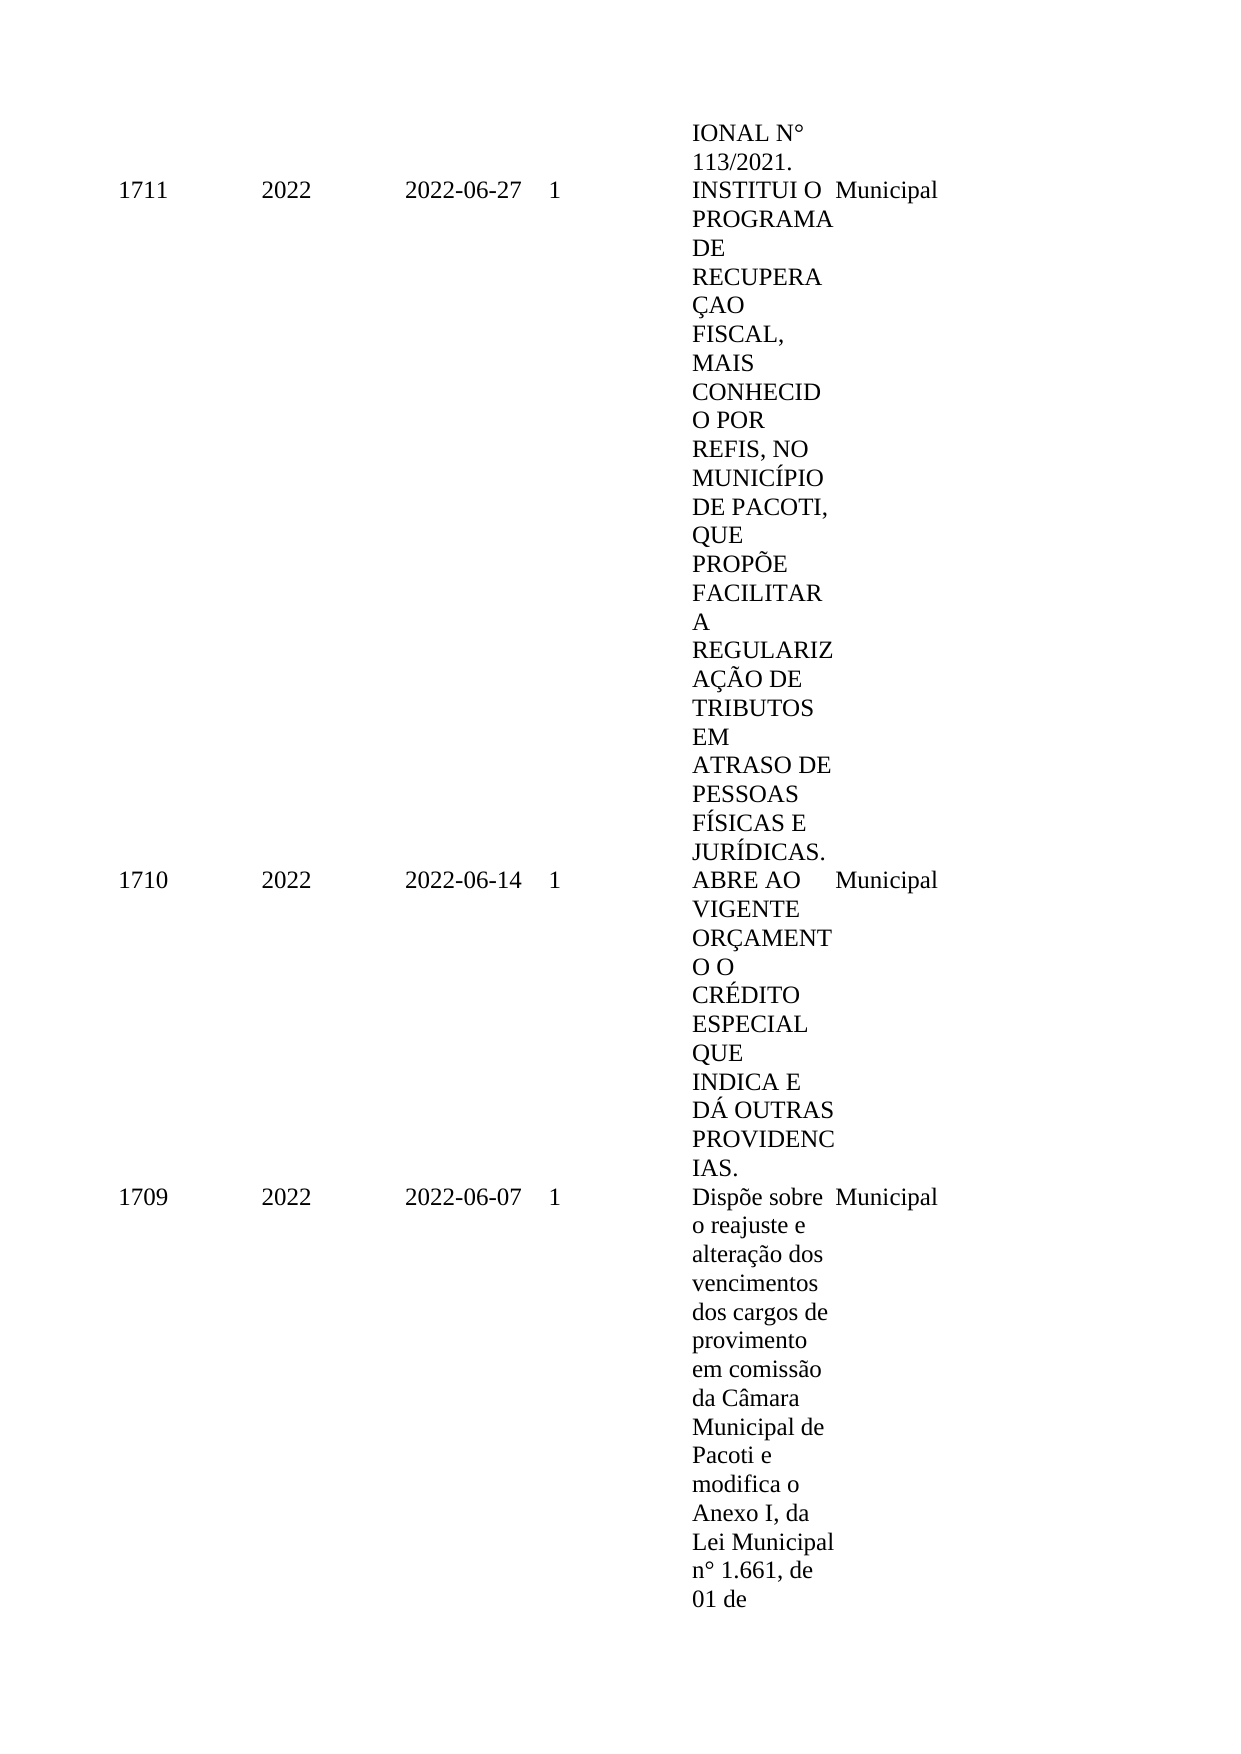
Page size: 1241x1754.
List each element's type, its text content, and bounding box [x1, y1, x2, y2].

table_cell 2022 [261, 1182, 405, 1613]
table_cell 1710 [118, 866, 261, 1182]
table_cell IONAL N° 113/2021. [692, 118, 835, 176]
table_cell [835, 118, 979, 176]
table_cell Municipal [835, 176, 979, 866]
table_cell [979, 176, 1122, 866]
table_cell 1711 [118, 176, 261, 866]
table_cell ABRE AO VIGENTE ORÇAMENTO O CRÉDITO ESPECIAL QUE INDICA E DÁ OUTRAS PROVIDENCIAS. [692, 866, 835, 1182]
table_cell INSTITUI O PROGRAMA DE RECUPERAÇAO FISCAL, MAIS CONHECIDO POR REFIS, NO MUNICÍPIO DE PACOTI, QUE PROPÕE FACILITAR A REGULARIZAÇÃO DE TRIBUTOS EM ATRASO DE PESSOAS FÍSICAS E JURÍDICAS. [692, 176, 835, 866]
table_cell Municipal [835, 1182, 979, 1613]
table_cell 1 [548, 176, 692, 866]
table_cell [405, 118, 548, 176]
table_cell [118, 118, 261, 176]
table_cell 1709 [118, 1182, 261, 1613]
table_cell 2022-06-07 [405, 1182, 548, 1613]
table_cell 2022-06-14 [405, 866, 548, 1182]
table_cell 2022-06-27 [405, 176, 548, 866]
table_cell 1 [548, 866, 692, 1182]
table_cell 2022 [261, 176, 405, 866]
table_cell 2022 [261, 866, 405, 1182]
table_cell [979, 118, 1122, 176]
table_cell 1 [548, 1182, 692, 1613]
table_cell [979, 866, 1122, 1182]
table_cell [261, 118, 405, 176]
table_cell [979, 1182, 1122, 1613]
table_cell [548, 118, 692, 176]
table_cell Dispõe sobre o reajuste e alteração dos vencimentos dos cargos de provimento em comissão da Câmara Municipal de Pacoti e modifica o Anexo I, da Lei Municipal n° 1.661, de 01 de [692, 1182, 835, 1613]
table_cell Municipal [835, 866, 979, 1182]
